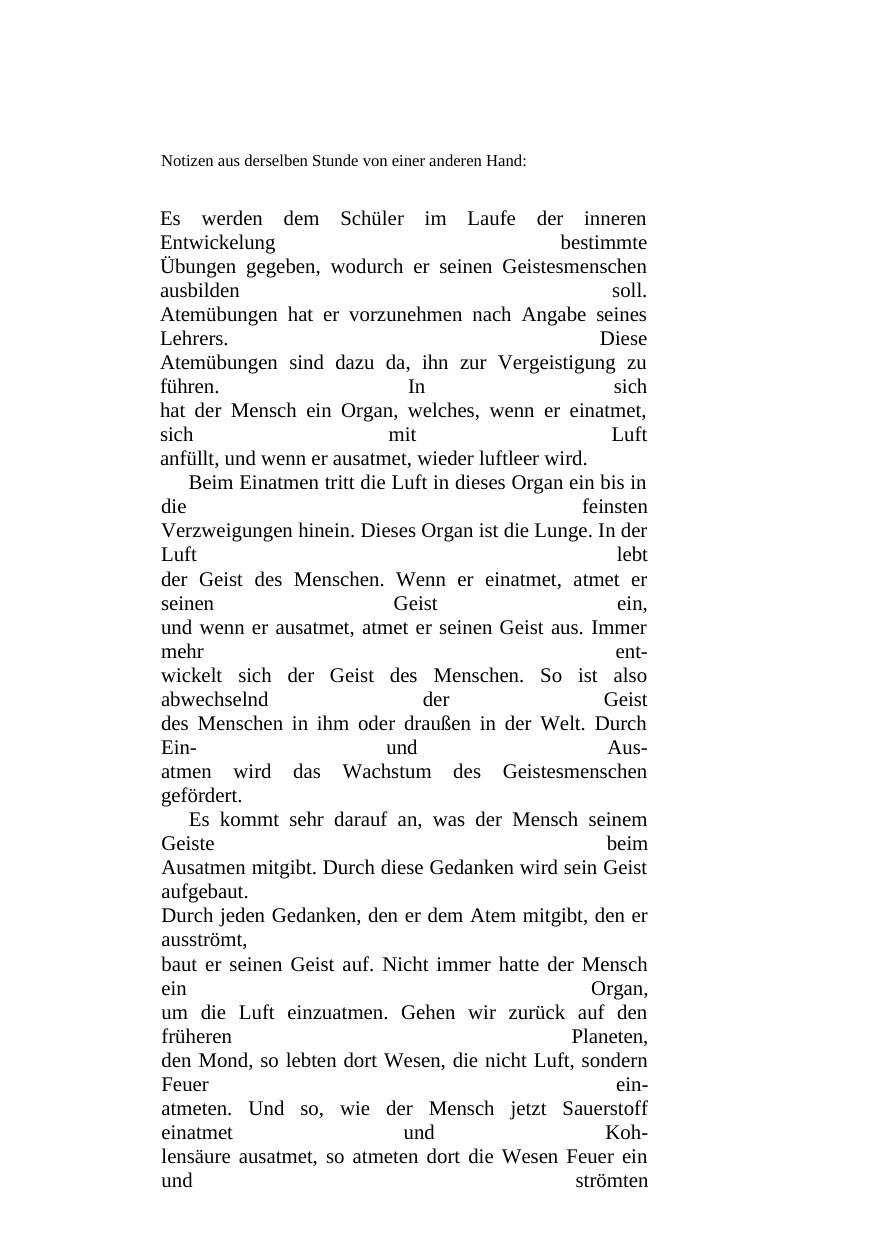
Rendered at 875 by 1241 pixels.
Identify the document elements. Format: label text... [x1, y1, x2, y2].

text Es werden dem Schüler im Laufe der inneren Entwickelung bestimmte Übungen gegeben, wodurch er seinen Geistesmenschen ausbilden soll. Atemübungen hat er vorzunehmen nach Angabe seines Lehrers. Diese Atemübungen sind dazu da, ihn zur Vergeistigung zu führen. In sich hat der Mensch ein Organ, welches, wenn er einatmet, sich mit Luft anfüllt, und wenn er ausatmet, wieder luftleer wird. [160, 206, 647, 470]
text Beim Einatmen tritt die Luft in dieses Organ ein bis in die feinsten Verzweigungen hinein. Dieses Organ ist die Lunge. In der Luft lebt der Geist des Menschen. Wenn er einatmet, atmet er seinen Geist ein, und wenn er ausatmet, atmet er seinen Geist aus. Immer mehr ent- wickelt sich der Geist des Menschen. So ist also abwechselnd der Geist des Menschen in ihm oder draußen in der Welt. Durch Ein- und Aus- atmen wird das Wachstum des Geistesmenschen gefördert. [161, 470, 648, 807]
text Es kommt sehr darauf an, was der Mensch seinem Geiste beim Ausatmen mitgibt. Durch diese Gedanken wird sein Geist aufgebaut. Durch jeden Gedanken, den er dem Atem mitgibt, den er ausströmt, baut er seinen Geist auf. Nicht immer hatte der Mensch ein Organ, um die Luft einzuatmen. Gehen wir zurück auf den früheren Planeten, den Mond, so lebten dort Wesen, die nicht Luft, sondern Feuer ein- atmeten. Und so, wie der Mensch jetzt Sauerstoff einatmet und Koh- lensäure ausatmet, so atmeten dort die Wesen Feuer ein und strömten [161, 807, 648, 1192]
text Notizen aus derselben Stunde von einer anderen Hand: [161, 151, 650, 170]
